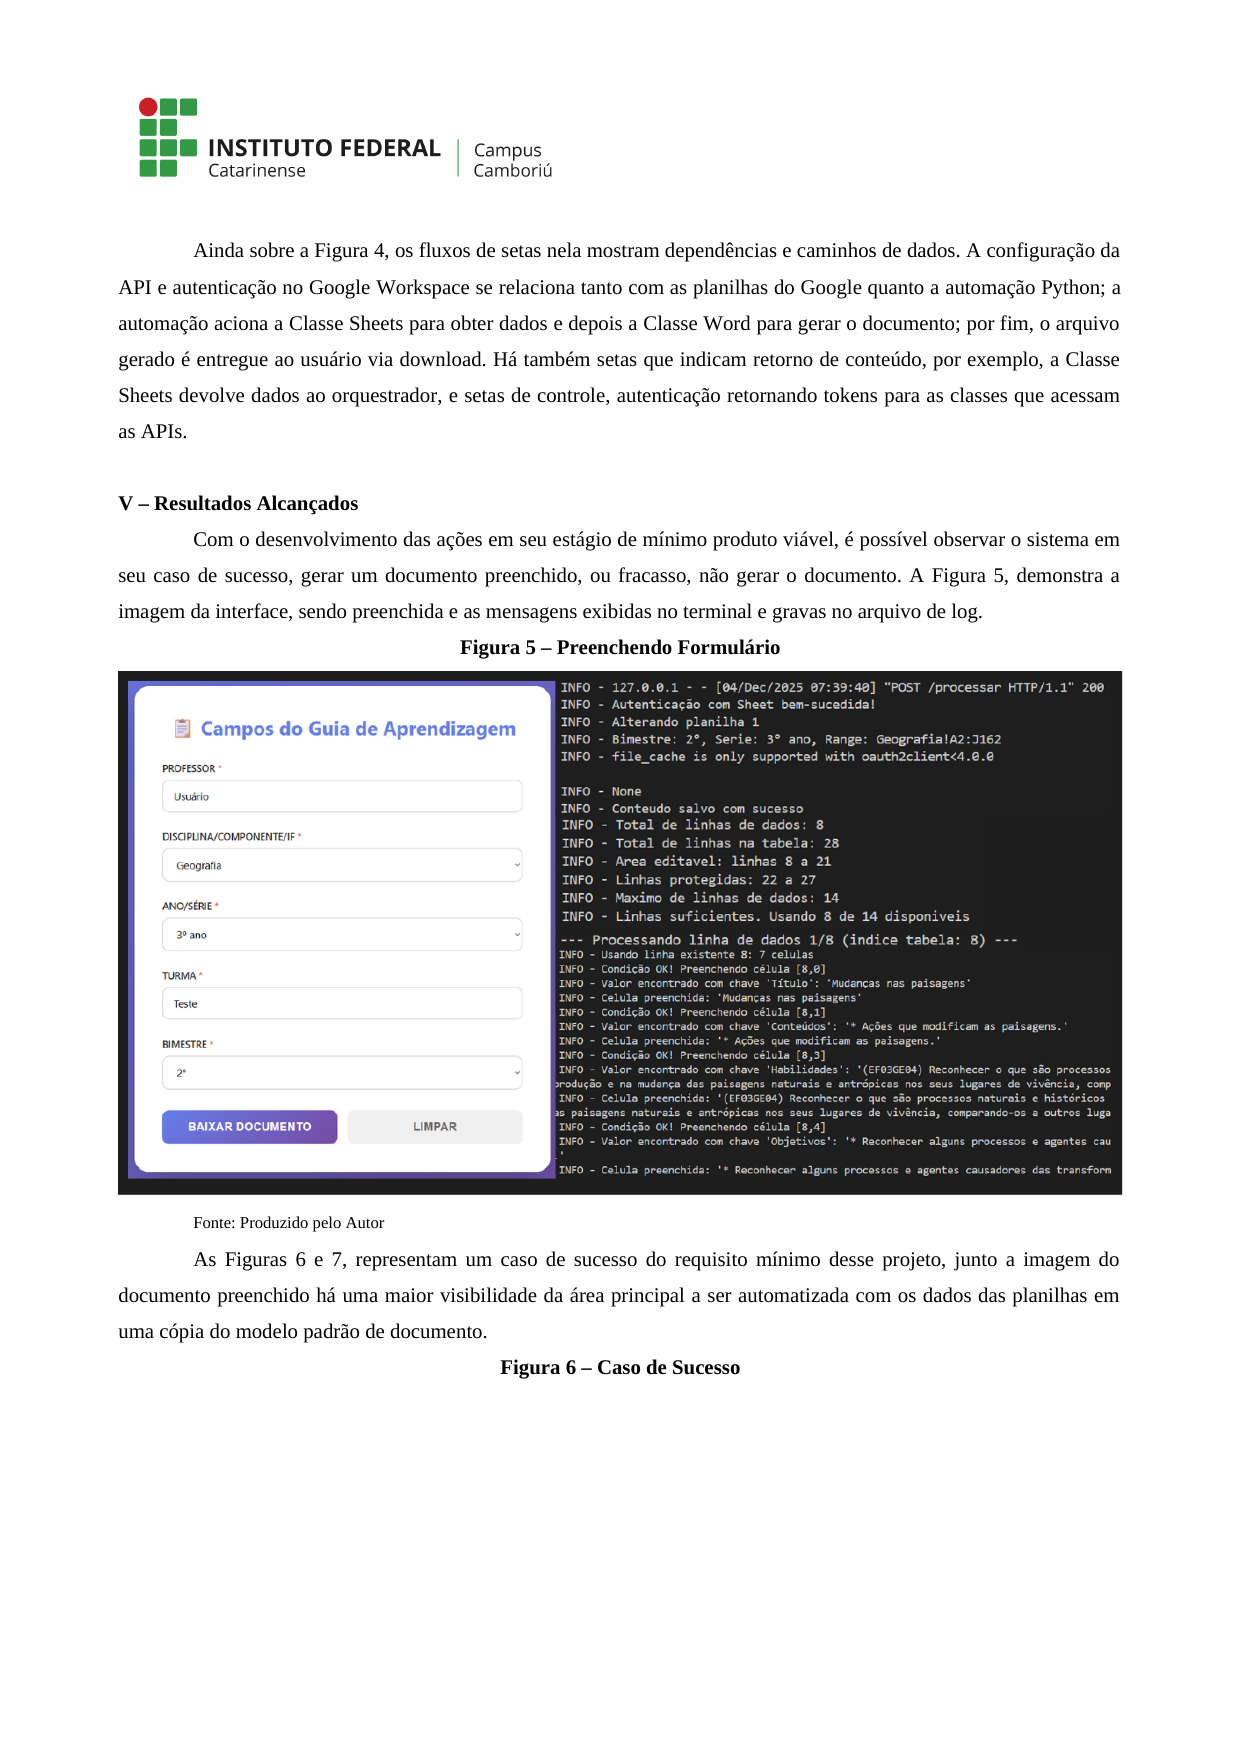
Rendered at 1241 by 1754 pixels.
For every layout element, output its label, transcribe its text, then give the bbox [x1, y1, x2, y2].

text As Figuras 6 e 7, representam um caso de sucesso do requisito mínimo desse projeto, junto a imagem do documento preenchido há uma maior visibilidade da área principal a ser automatizada com os dados das planilhas em uma cópia do modelo padrão de documento. [118, 1247, 1122, 1343]
text Figura 6 – Caso de Sucesso [118, 1355, 1122, 1379]
text Fonte: Produzido pelo Autor [118, 1195, 1122, 1234]
text V – Resultados Alcançados [118, 491, 1122, 515]
text Figura 5 – Preenchendo Formulário [118, 635, 1122, 659]
text Com o desenvolvimento das ações em seu estágio de mínimo produto viável, é possível observar o sistema em seu caso de sucesso, gerar um documento preenchido, ou fracasso, não gerar o documento. A Figura 5, demonstra a imagem da interface, sendo preenchida e as mensagens exibidas no terminal e gravas no arquivo de log. [118, 527, 1122, 623]
text Ainda sobre a Figura 4, os fluxos de setas nela mostram dependências e caminhos de dados. A configuração da API e autenticação no Google Workspace se relaciona tanto com as planilhas do Google quanto a automação Python; a automação aciona a Classe Sheets para obter dados e depois a Classe Word para gerar o documento; por fim, o arquivo gerado é entregue ao usuário via download. Há também setas que indicam retorno de conteúdo, por exemplo, a Classe Sheets devolve dados ao orquestrador, e setas de controle, autenticação retornando tokens para as classes que acessam as APIs. [118, 236, 1122, 443]
